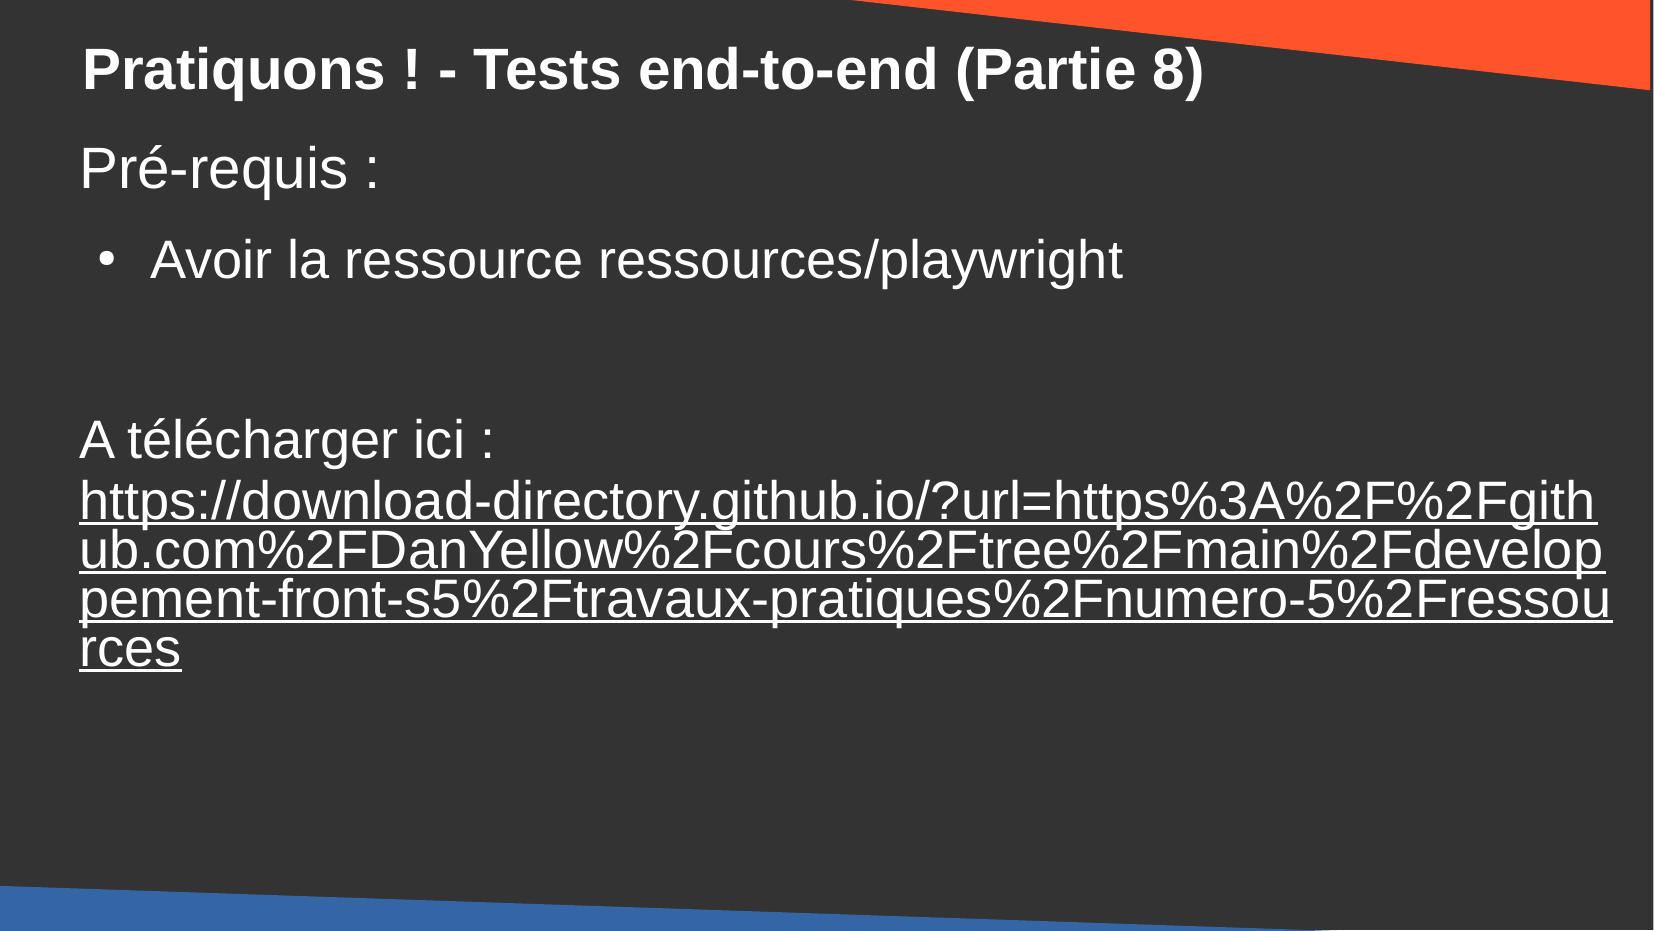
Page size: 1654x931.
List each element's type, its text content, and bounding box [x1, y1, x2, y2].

text_box [850, 0, 1651, 91]
title Pratiquons ! - Tests end-to-end (Partie 8) [82, 37, 1571, 114]
text_box [0, 885, 1337, 931]
list Pré-requis : Avoir la ressource ressources/playwright A télécharger ici : https://download-directory.github.io/?url=https%3A%2F%2Fgithub.com%2FDanYellow%2Fcours%2Ftree%2Fmain%2Fdeveloppement-front-s5%2Ftravaux-pratiques%2Fnumero-5%2Fressources [79, 135, 1619, 721]
